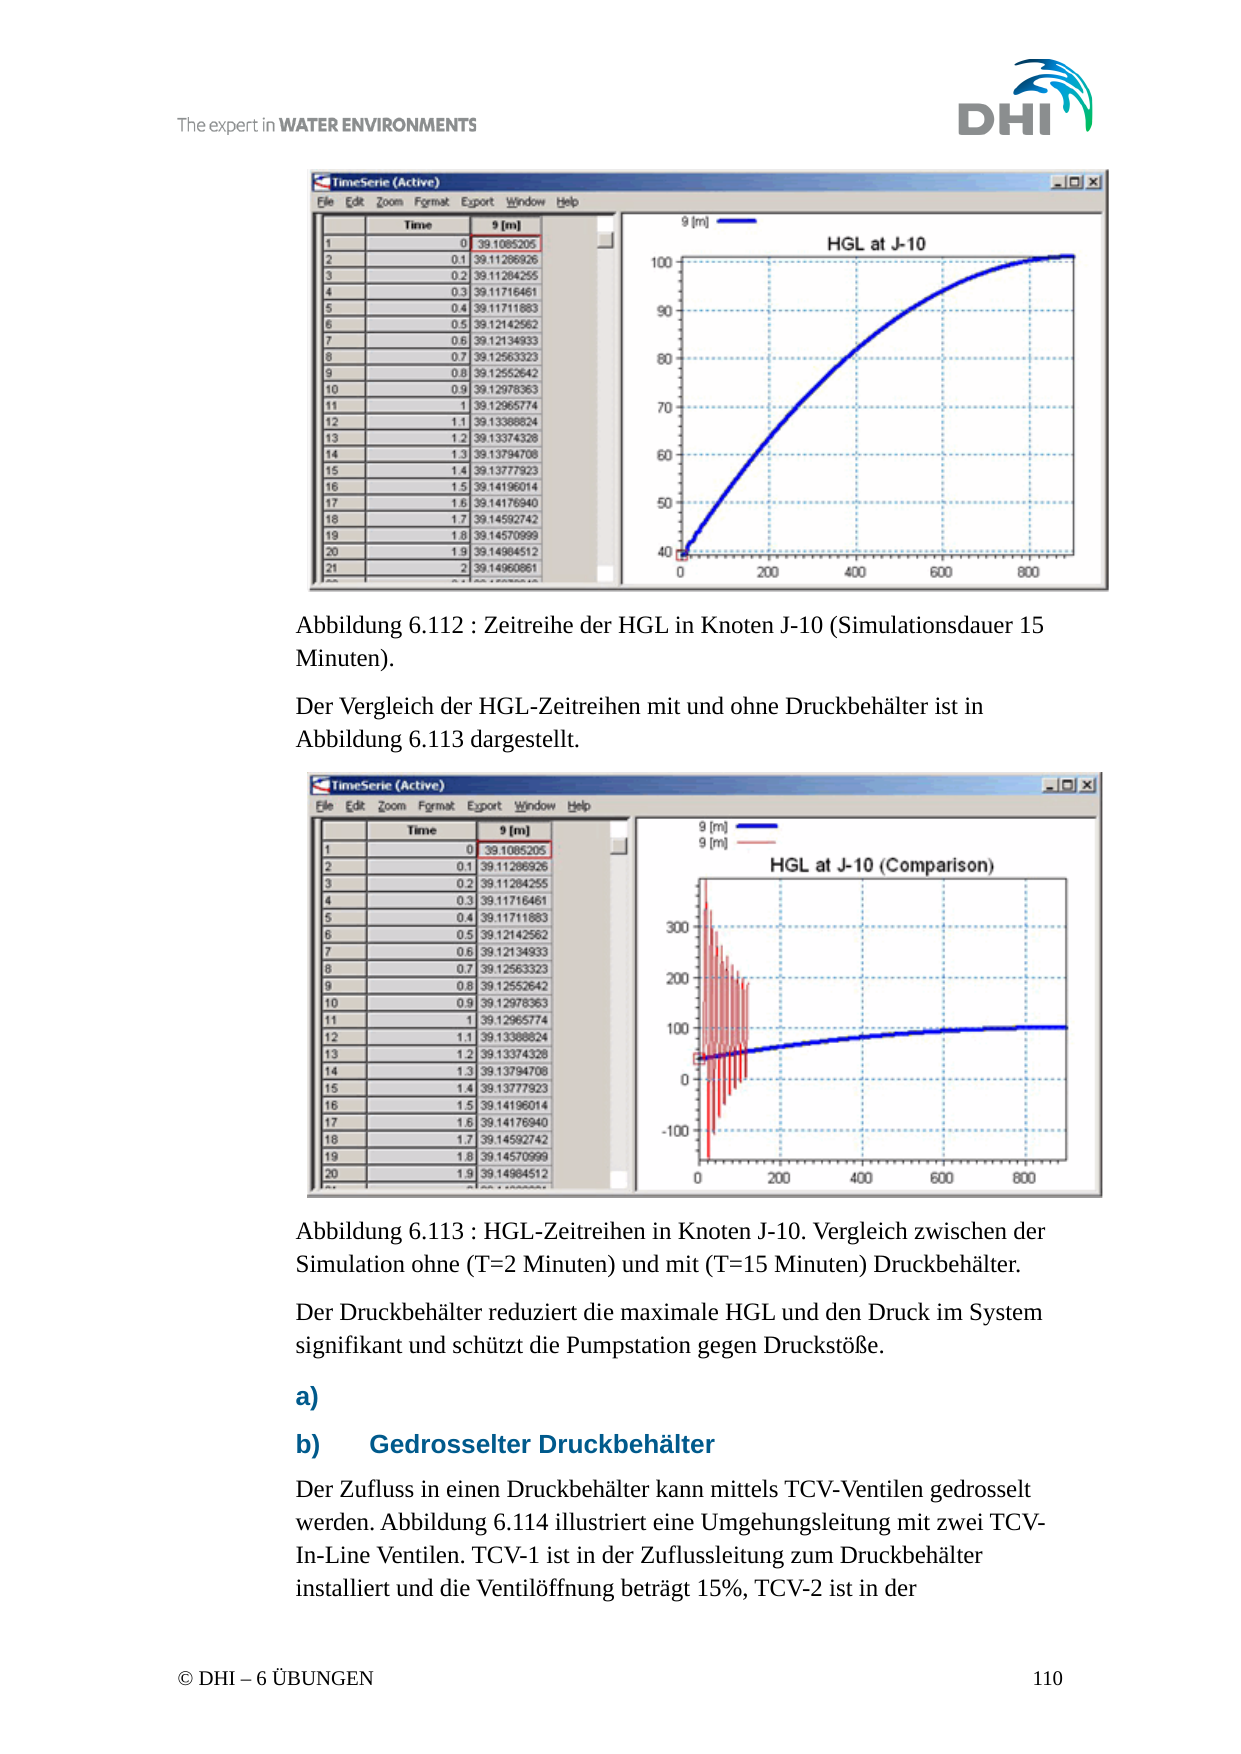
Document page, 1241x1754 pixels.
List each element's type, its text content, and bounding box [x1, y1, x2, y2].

picture [307, 169, 1109, 592]
text Der Zufluss in einen Druckbehälter kann mittels TCV-Ventilen gedrosselt werden. Abbildung 6.114 illustriert eine Umgehungsleitung mit zwei TCV-In-Line Ventilen. TCV-1 ist in der Zuflussleitung zum Druckbehälter installiert und die Ventilöffnung beträgt 15%, TCV-2 ist in der [295, 1474, 1063, 1602]
text Der Druckbehälter reduziert die maximale HGL und den Druck im System signifikant und schützt die Pumpstation gegen Druckstöße. [295, 1297, 1063, 1359]
text Der Vergleich der HGL-Zeitreihen mit und ohne Druckbehälter ist in Abbildung 6.113 dargestellt. [295, 691, 1063, 753]
picture [177, 117, 477, 135]
picture [307, 772, 1103, 1198]
text Abbildung 6.112 : Zeitreihe der HGL in Knoten J-10 (Simulationsdauer 15 Minuten). [295, 611, 1063, 672]
subtitle Gedrosselter Druckbehälter [295, 1429, 1063, 1459]
text Abbildung 6.113 : HGL-Zeitreihen in Knoten J-10. Vergleich zwischen der Simulation ohne (T=2 Minuten) und mit (T=15 Minuten) Druckbehälter. [295, 1216, 1063, 1278]
picture [958, 59, 1093, 135]
